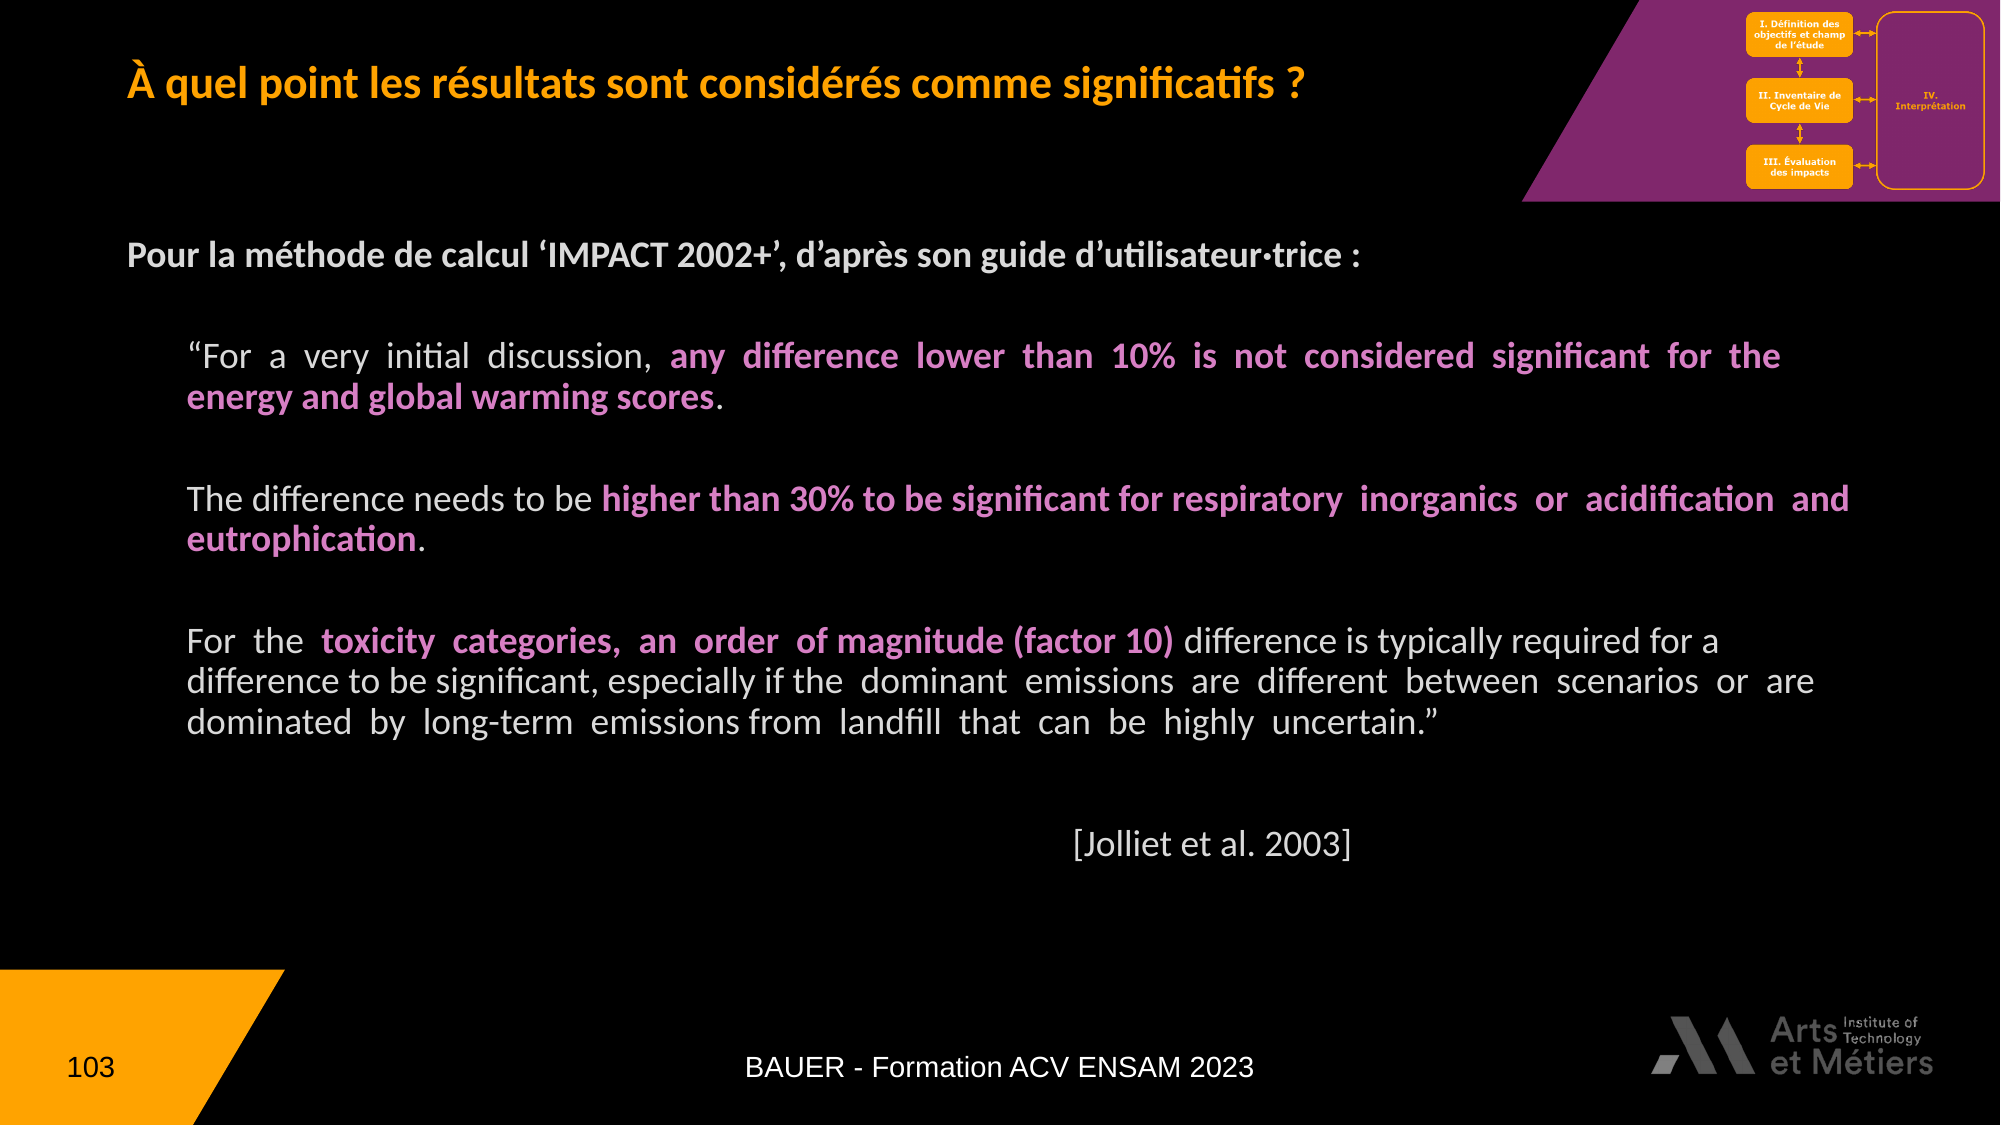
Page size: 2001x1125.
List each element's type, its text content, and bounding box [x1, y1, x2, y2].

picture [1746, 11, 1985, 190]
picture [1631, 997, 1952, 1093]
list Pour la méthode de calcul ‘IMPACT 2002+’, d’après son guide d’utilisateur·trice : “For a very initial discussion, any difference lower than 10% is not considered significant for the energy and global warming scores. The difference needs to be higher than 30% to be significant for respiratory inorganics or acidification and eutrophication. For the toxicity categories, an order of magnitude (factor 10) difference is typically required for a difference to be significant, especially if the dominant emissions are different between scenarios or are dominated by long-term emissions from landfill that can be highly uncertain.” [Jolliet et al. 2003] [112, 227, 1884, 937]
title À quel point les résultats sont considérés comme significatifs ? [112, 51, 1406, 166]
